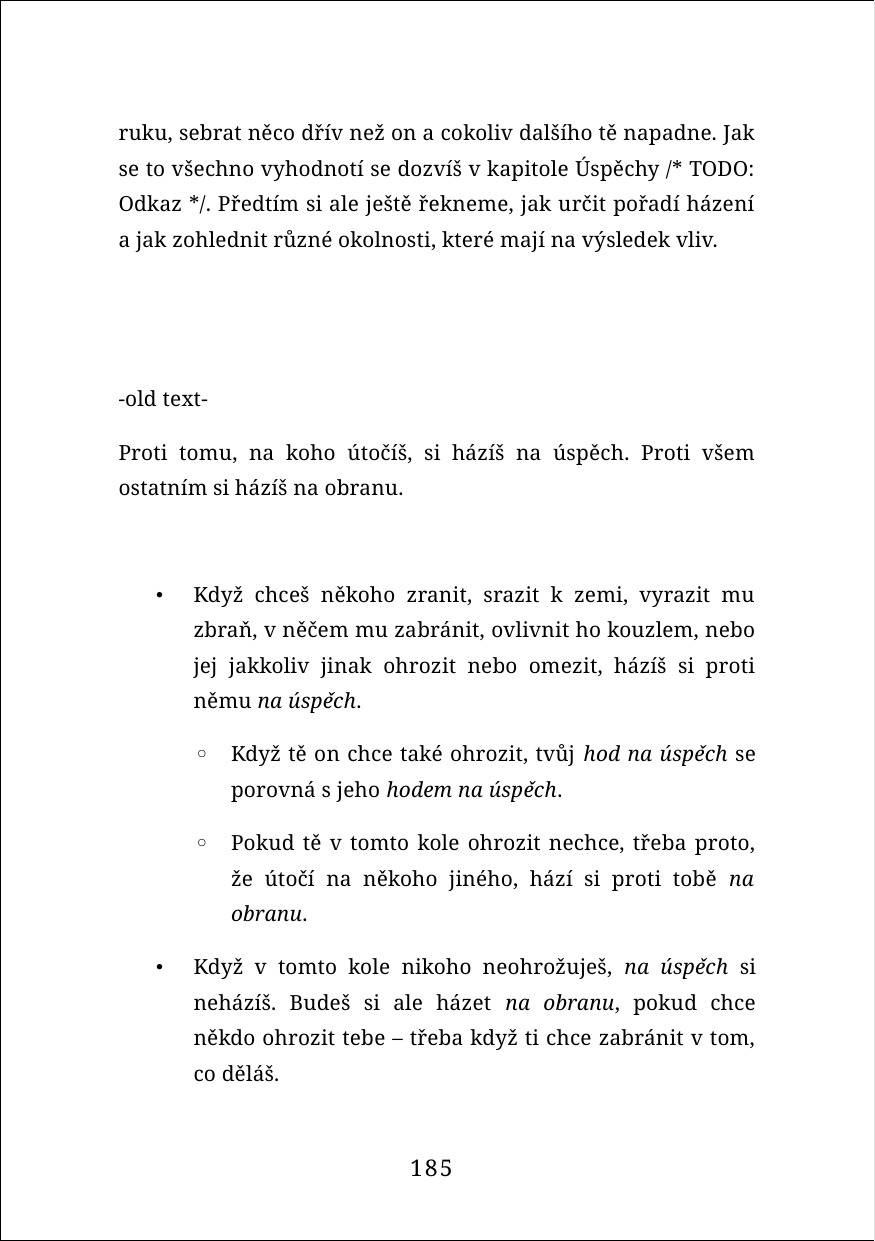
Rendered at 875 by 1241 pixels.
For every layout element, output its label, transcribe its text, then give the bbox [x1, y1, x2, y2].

text Proti tomu, na koho útočíš, si házíš na úspěch. Proti všem ostatním si házíš na obranu. [118, 438, 756, 502]
list Když tě on chce také ohrozit, tvůj hod na úspěch se porovná s jeho hodem na úspěch. [193, 739, 756, 803]
list Když v tomto kole nikoho neohrožuješ, na úspěch si neházíš. Budeš si ale házet na obranu, pokud chce někdo ohrozit tebe – třeba když ti chce zabránit v tom, co děláš. [156, 952, 756, 1087]
list Když chceš někoho zranit, srazit k zemi, vyrazit mu zbraň, v něčem mu zabránit, ovlivnit ho kouzlem, nebo jej jakkoliv jinak ohrozit nebo omezit, házíš si proti němu na úspěch. [156, 580, 756, 715]
list Pokud tě v tomto kole ohrozit nechce, třeba proto, že útočí na někoho jiného, hází si proti tobě na obranu. [193, 828, 756, 928]
text -old text- [118, 384, 756, 413]
text ruku, sebrat něco dřív než on a cokoliv dalšího tě napadne. Jak se to všechno vyhodnotí se dozvíš v kapitole Úspěchy /* TODO: Odkaz */. Předtím si ale ještě řekneme, jak určit pořadí házení a jak zohlednit různé okolnosti, které mají na výsledek vliv. [118, 118, 756, 253]
